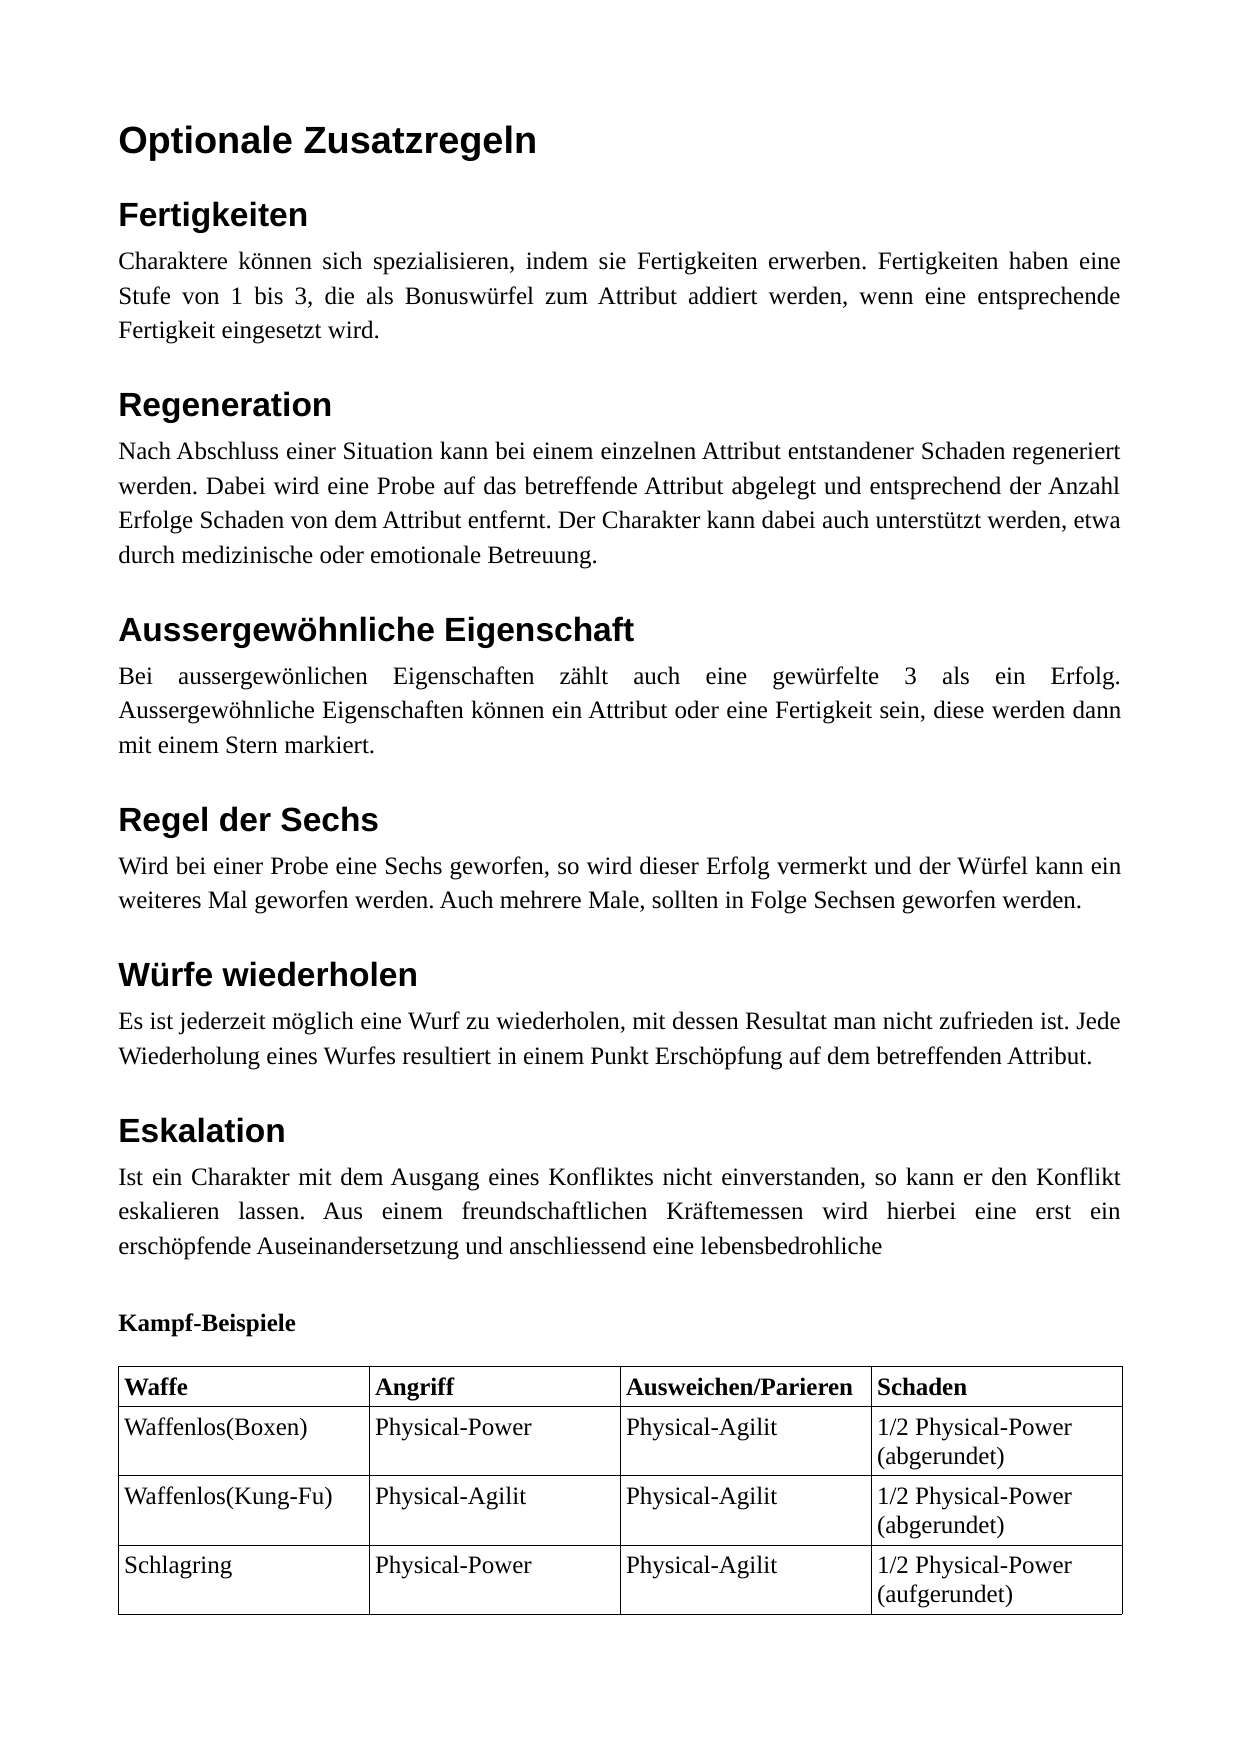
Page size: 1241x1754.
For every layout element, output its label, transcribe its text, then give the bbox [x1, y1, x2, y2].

table_cell Physical-Agilit [621, 1407, 871, 1475]
table_cell Physical-Power [370, 1546, 620, 1613]
table_cell Physical-Power [370, 1407, 620, 1475]
table_cell Schlagring [119, 1546, 369, 1613]
table_cell 1/2 Physical-Power (abgerundet) [872, 1476, 1122, 1544]
table_header Ausweichen/Parieren [621, 1367, 871, 1406]
text Nach Abschluss einer Situation kann bei einem einzelnen Attribut entstandener Schaden regeneriert werden. Dabei wird eine Probe auf das betreffende Attribut abgelegt und entsprechend der Anzahl Erfolge Schaden von dem Attribut entfernt. Der Charakter kann dabei auch unterstützt werden, etwa durch medizinische oder emotionale Betreuung. [118, 436, 1122, 568]
text Wird bei einer Probe eine Sechs geworfen, so wird dieser Erfolg vermerkt und der Würfel kann ein weiteres Mal geworfen werden. Auch mehrere Male, sollten in Folge Sechsen geworfen werden. [118, 851, 1122, 914]
table_cell Physical-Agilit [621, 1476, 871, 1544]
table_header Waffe [119, 1367, 369, 1406]
table_cell Physical-Agilit [621, 1546, 871, 1613]
table_header Angriff [370, 1367, 620, 1406]
subtitle Regel der Sechs [118, 799, 1122, 838]
text Bei aussergewönlichen Eigenschaften zählt auch eine gewürfelte 3 als ein Erfolg. Aussergewöhnliche Eigenschaften können ein Attribut oder eine Fertigkeit sein, diese werden dann mit einem Stern markiert. [118, 661, 1122, 758]
text Es ist jederzeit möglich eine Wurf zu wiederholen, mit dessen Resultat man nicht zufrieden ist. Jede Wiederholung eines Wurfes resultiert in einem Punkt Erschöpfung auf dem betreffenden Attribut. [118, 1006, 1122, 1069]
table_cell 1/2 Physical-Power (abgerundet) [872, 1407, 1122, 1475]
subtitle Fertigkeiten [118, 195, 1122, 234]
text Ist ein Charakter mit dem Ausgang eines Konfliktes nicht einverstanden, so kann er den Konflikt eskalieren lassen. Aus einem freundschaftlichen Kräftemessen wird hierbei eine erst ein erschöpfende Auseinandersetzung und anschliessend eine lebensbedrohliche [118, 1162, 1122, 1259]
text Kampf-Beispiele [118, 1308, 1122, 1337]
subtitle Eskalation [118, 1111, 1122, 1149]
table_cell 1/2 Physical-Power (aufgerundet) [872, 1546, 1122, 1613]
table_header Schaden [872, 1367, 1122, 1406]
subtitle Optionale Zusatzregeln [118, 118, 1122, 162]
text Charaktere können sich spezialisieren, indem sie Fertigkeiten erwerben. Fertigkeiten haben eine Stufe von 1 bis 3, die als Bonuswürfel zum Attribut addiert werden, wenn eine entsprechende Fertigkeit eingesetzt wird. [118, 246, 1122, 344]
table_cell Waffenlos(Kung-Fu) [119, 1476, 369, 1544]
table_cell Physical-Agilit [370, 1476, 620, 1544]
subtitle Würfe wiederholen [118, 955, 1122, 994]
subtitle Regeneration [118, 385, 1122, 424]
table_cell Waffenlos(Boxen) [119, 1407, 369, 1475]
subtitle Aussergewöhnliche Eigenschaft [118, 609, 1122, 648]
